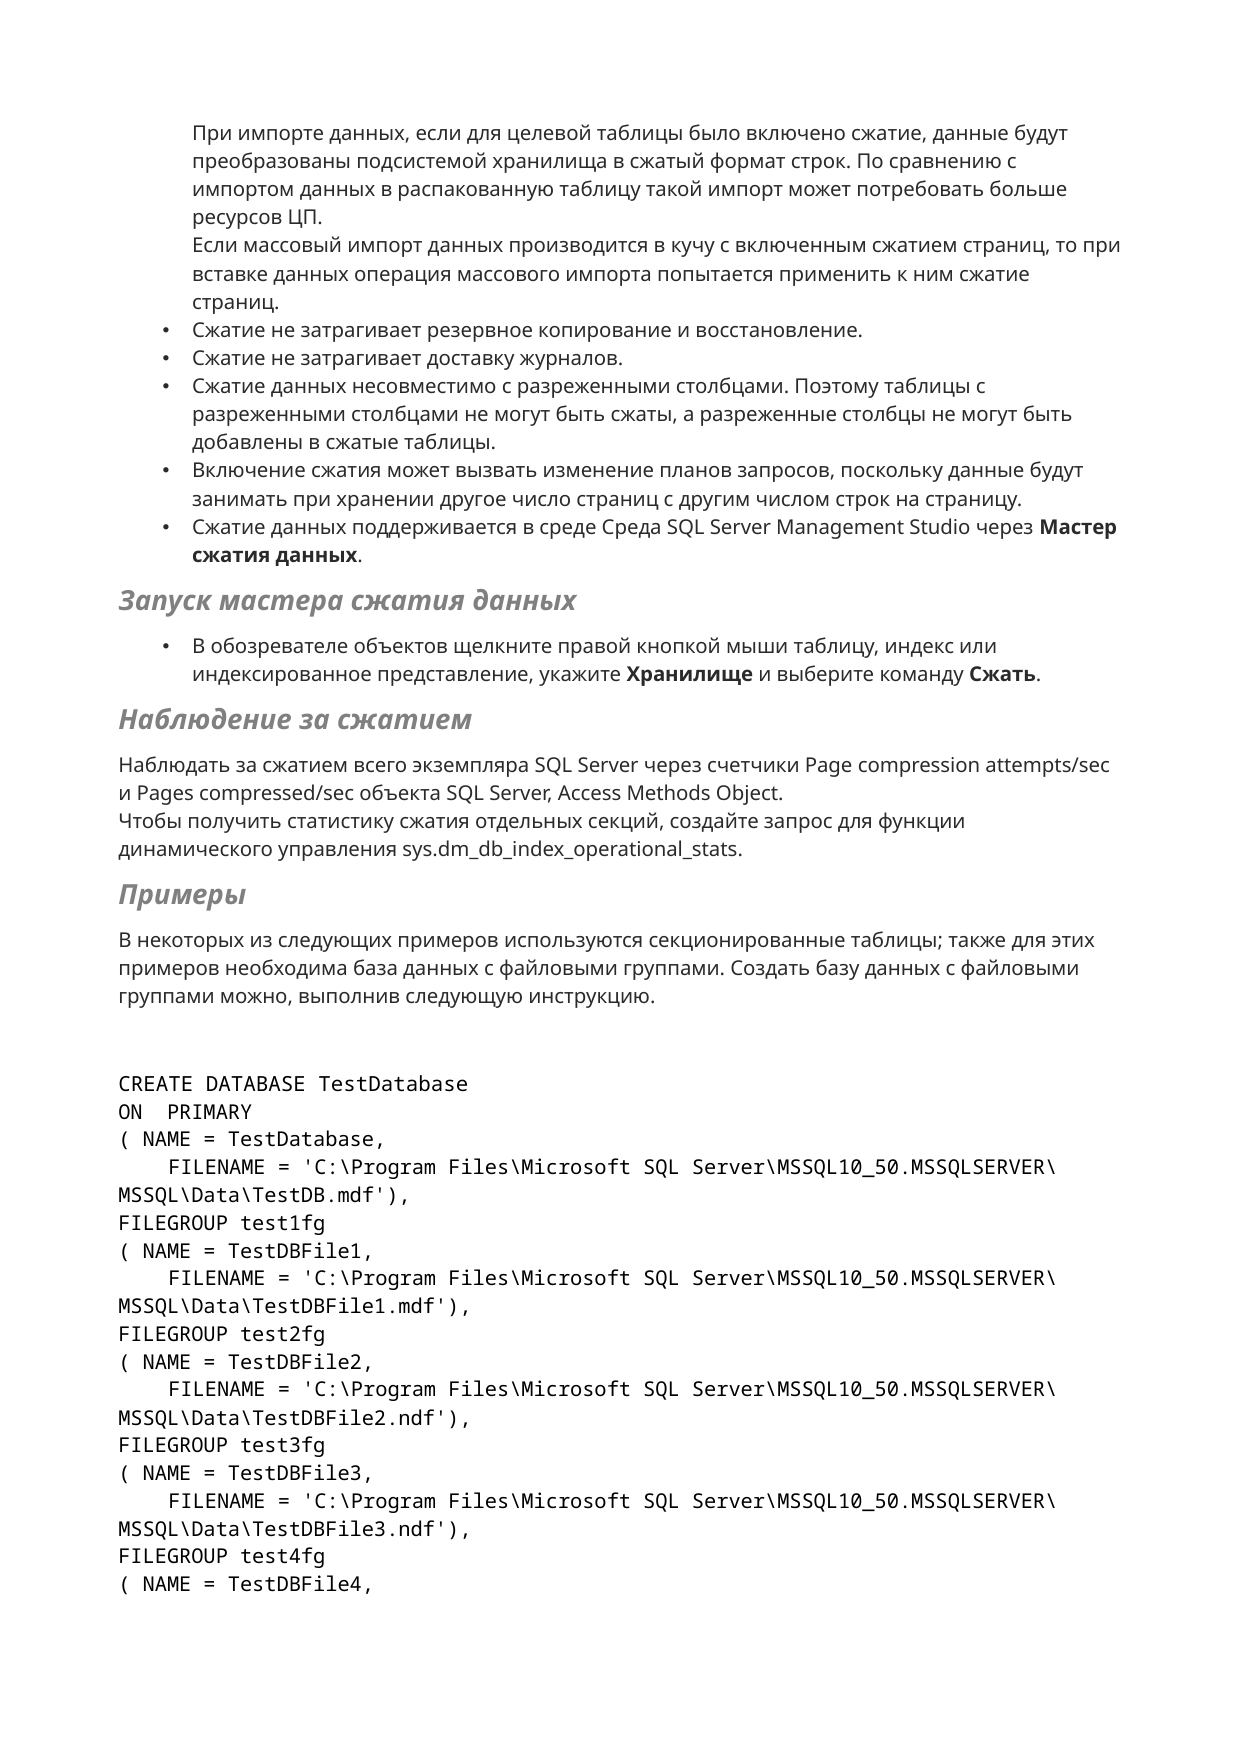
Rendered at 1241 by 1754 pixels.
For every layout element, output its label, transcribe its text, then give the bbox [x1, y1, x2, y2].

list Сжатие данных несовместимо с разреженными столбцами. Поэтому таблицы с разреженными столбцами не могут быть сжаты, а разреженные столбцы не могут быть добавлены в сжатые таблицы. [162, 371, 1122, 456]
text FILEGROUP test4fg [118, 1542, 1122, 1570]
text ON PRIMARY [118, 1097, 1122, 1125]
subtitle Наблюдение за сжатием [118, 699, 1122, 737]
list Сжатие данных поддерживается в среде Среда SQL Server Management Studio через Мастер сжатия данных. [162, 512, 1122, 568]
text FILENAME = 'C:\Program Files\Microsoft SQL Server\MSSQL10_50.MSSQLSERVER\MSSQL\Data\TestDBFile1.mdf'), [118, 1264, 1122, 1320]
text FILENAME = 'C:\Program Files\Microsoft SQL Server\MSSQL10_50.MSSQLSERVER\MSSQL\Data\TestDBFile2.ndf'), [118, 1375, 1122, 1431]
list В обозревателе объектов щелкните правой кнопкой мыши таблицу, индекс или индексированное представление, укажите Хранилище и выберите команду Сжать. [162, 631, 1122, 687]
subtitle Примеры [118, 875, 1122, 912]
text FILENAME = 'C:\Program Files\Microsoft SQL Server\MSSQL10_50.MSSQLSERVER\MSSQL\Data\TestDB.mdf'), [118, 1153, 1122, 1208]
list Включение сжатия может вызвать изменение планов запросов, поскольку данные будут занимать при хранении другое число страниц с другим числом строк на страницу. [162, 456, 1122, 512]
text FILEGROUP test1fg [118, 1208, 1122, 1236]
text В некоторых из следующих примеров используются секционированные таблицы; также для этих примеров необходима база данных с файловыми группами. Создать базу данных с файловыми группами можно, выполнив следующую инструкцию. [118, 925, 1122, 1009]
text ( NAME = TestDBFile2, [118, 1347, 1122, 1375]
list Сжатие не затрагивает доставку журналов. [162, 343, 1122, 371]
text ( NAME = TestDBFile1, [118, 1236, 1122, 1264]
text ( NAME = TestDBFile3, [118, 1458, 1122, 1486]
text CREATE DATABASE TestDatabase [118, 1069, 1122, 1097]
text ( NAME = TestDatabase, [118, 1125, 1122, 1153]
list При импорте данных, если для целевой таблицы было включено сжатие, данные будут преобразованы подсистемой хранилища в сжатый формат строк. По сравнению с импортом данных в распакованную таблицу такой импорт может потребовать больше ресурсов ЦП. [162, 118, 1122, 231]
text FILEGROUP test3fg [118, 1431, 1122, 1458]
list Если массовый импорт данных производится в кучу с включенным сжатием страниц, то при вставке данных операция массового импорта попытается применить к ним сжатие страниц. [162, 231, 1122, 315]
subtitle Запуск мастера сжатия данных [118, 581, 1122, 618]
text FILEGROUP test2fg [118, 1320, 1122, 1347]
text FILENAME = 'C:\Program Files\Microsoft SQL Server\MSSQL10_50.MSSQLSERVER\MSSQL\Data\TestDBFile3.ndf'), [118, 1486, 1122, 1542]
text ( NAME = TestDBFile4, [118, 1570, 1122, 1597]
text Наблюдать за сжатием всего экземпляра SQL Server через счетчики Page compression attempts/sec и Pages compressed/sec объекта SQL Server, Access Methods Object. [118, 750, 1122, 806]
text Чтобы получить статистику сжатия отдельных секций, создайте запрос для функции динамического управления sys.dm_db_index_operational_stats. [118, 806, 1122, 862]
list Сжатие не затрагивает резервное копирование и восстановление. [162, 315, 1122, 343]
